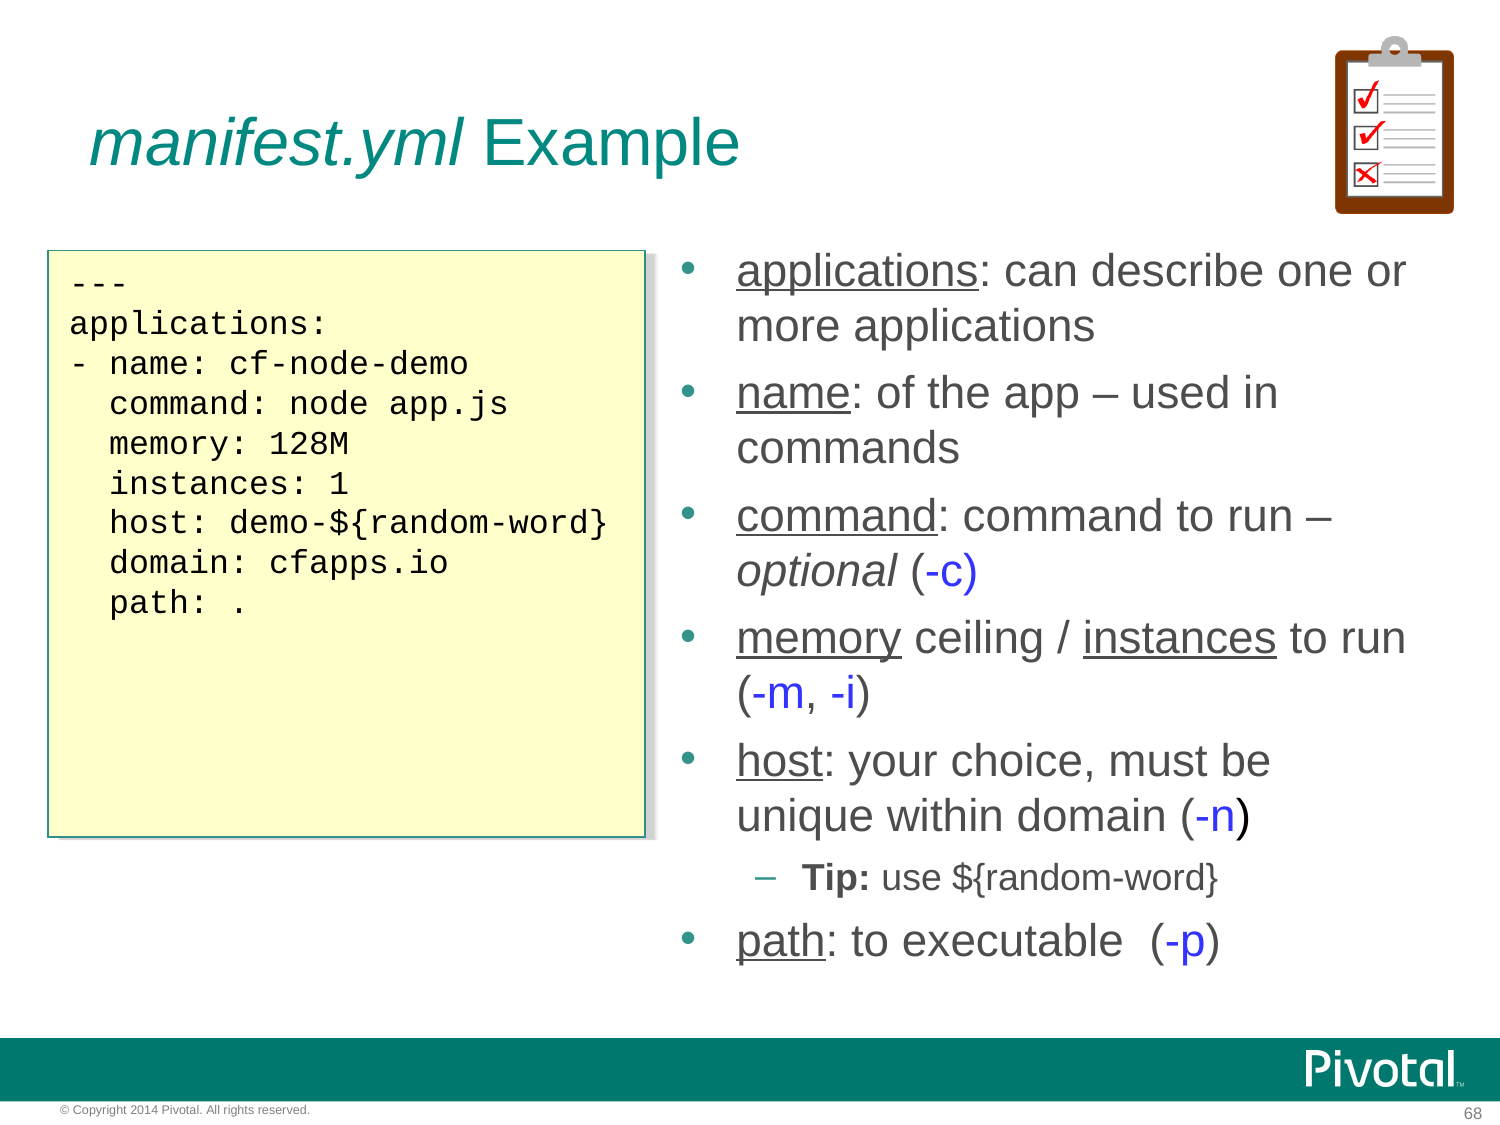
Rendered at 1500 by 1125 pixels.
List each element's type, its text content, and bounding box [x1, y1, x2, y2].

picture [1335, 36, 1454, 214]
list applications: can describe one or more applications name: of the app – used in commands command: command to run – optional (-c) memory ceiling / instances to run (-m, -i) host: your choice, must be unique within domain (-n) Tip: use ${random-word} path: to executable (-p) [665, 232, 1426, 1029]
text_box --- applications: - name: cf-node-demo command: node app.js memory: 128M instances: 1 host: demo-${random-word} domain: cfapps.io path: . [47, 250, 645, 838]
title manifest.yml Example [75, 45, 1426, 233]
picture [1306, 1050, 1464, 1087]
